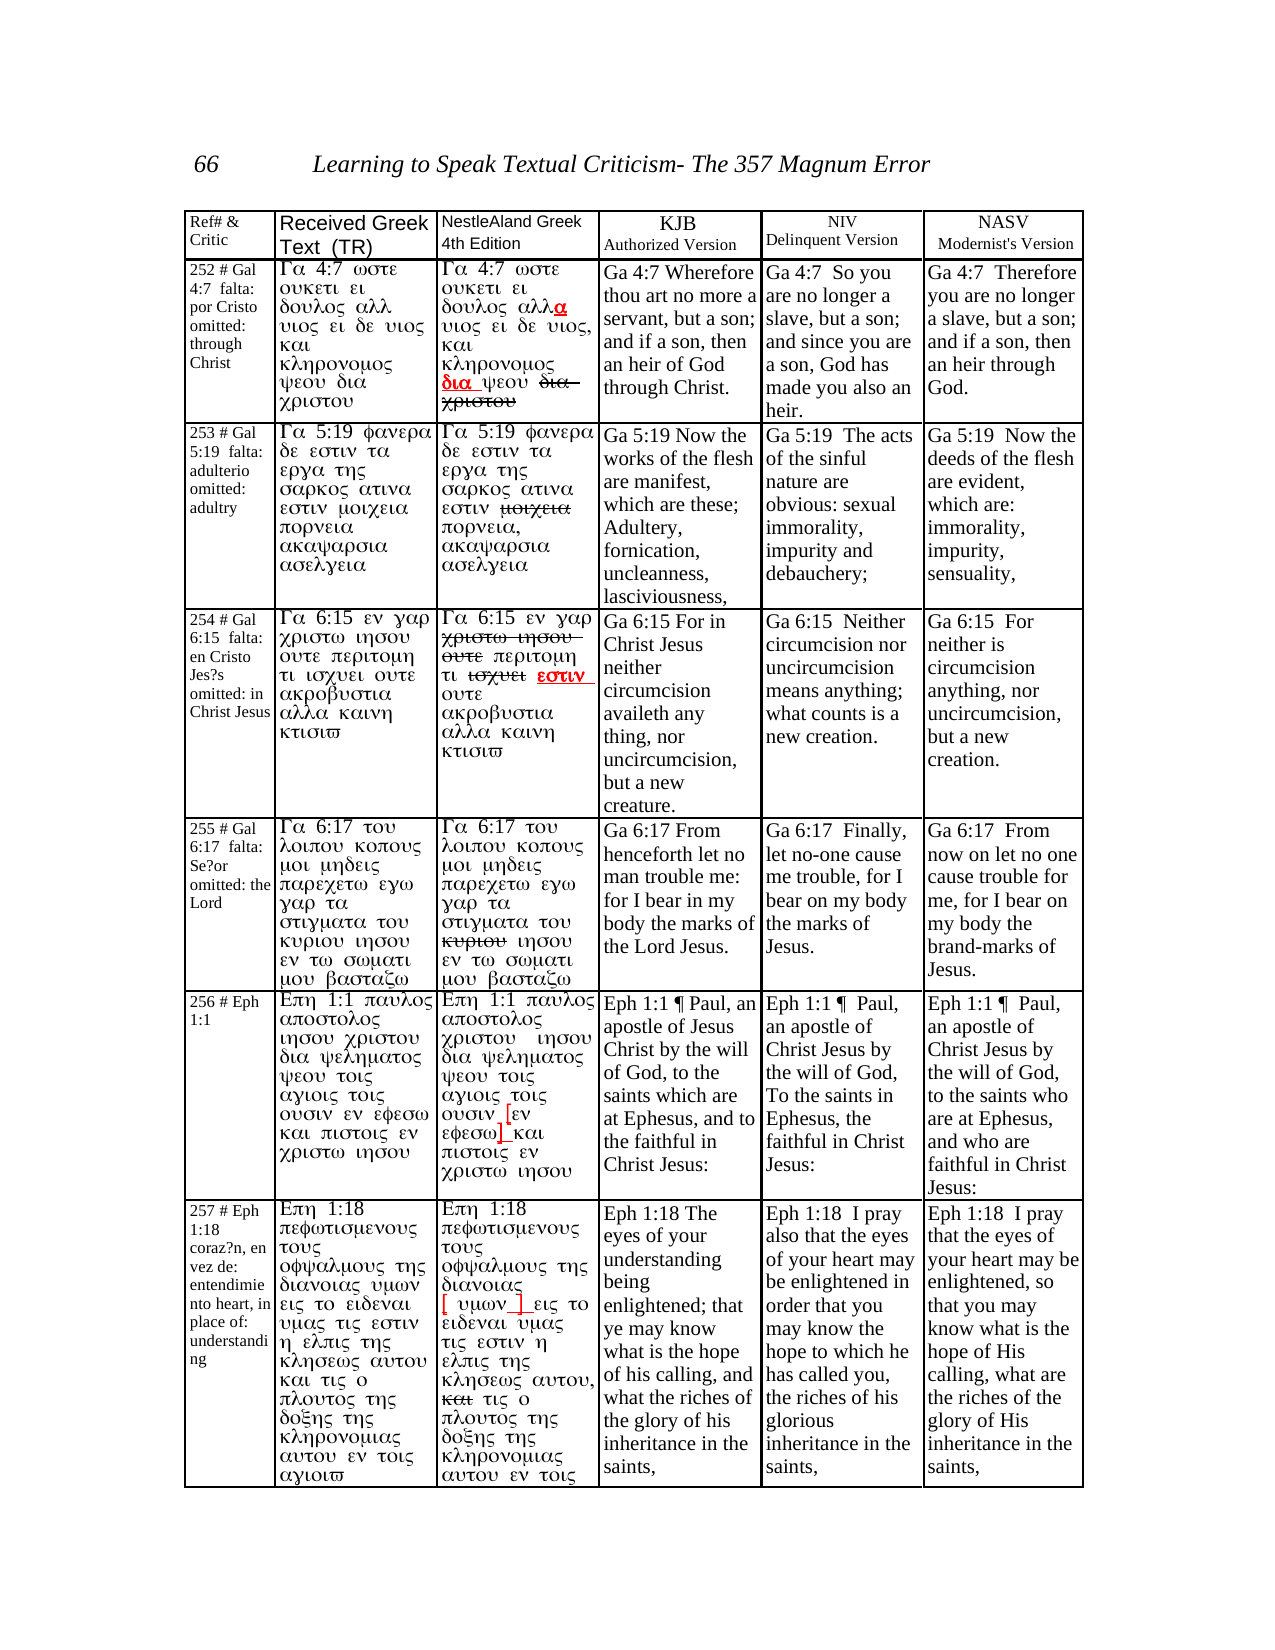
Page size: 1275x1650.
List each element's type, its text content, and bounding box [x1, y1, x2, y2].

table_header KJB Authorized Version [600, 212, 760, 258]
table_cell Ga 5:19 fanera de estin ta erga thV sarkoV atina estin moiceia porneia, akayarsia aselgeia [438, 424, 598, 608]
table_cell Eph 1:1 ¶ Paul, an apostle of Christ Jesus by the will of God, To the saints in Ephesus, the faithful in Christ Jesus: [763, 992, 922, 1199]
table_cell Ga 6:15 For in Christ Jesus neither circumcision availeth any thing, nor uncircumcision, but a new creature. [600, 610, 760, 817]
table_cell Ga 5:19 The acts of the sinful nature are obvious: sexual immorality, impurity and debauchery; [763, 424, 922, 608]
table_cell Eph 1:1 pauloV apostoloV cristou ihsou dia yelhmatoV yeou toiV agioiV toiV ousin [en efesw] kai pistoiV en cristw ihsou [438, 992, 598, 1199]
table_cell Eph 1:1 ¶ Paul, an apostle of Christ Jesus by the will of God, to the saints who are at Ephesus, and who are faithful in Christ Jesus: [925, 992, 1082, 1199]
table_cell Ga 4:7 wste ouketi ei douloV alla uioV ei de uioV, kai klhronomoV dia yeou dia cristou [438, 261, 598, 422]
table_cell Ga 6:17 tou loipou kopouV moi mhdeiV parecetw egw gar ta stigmata tou kuriou ihsou en tw swmati mou bastazw [438, 819, 598, 990]
table_cell Ga 6:15 en gar cristw ihsou oute peritomh ti iscuei estin oute akrobustia alla kainh ktisiv [438, 610, 598, 817]
table_cell Ga 6:17 From now on let no one cause trouble for me, for I bear on my body the brand-marks of Jesus. [925, 819, 1082, 990]
table_cell 257 # Eph 1:18 coraz?n, en vez de: entendimiento heart, in place of: understanding [186, 1201, 274, 1486]
table_cell Eph 1:18 I pray that the eyes of your heart may be enlightened, so that you may know what is the hope of His calling, what are the riches of the glory of His inheritance in the saints, [925, 1201, 1082, 1486]
table_cell 253 # Gal 5:19 falta: adulterio omitted: adultry [186, 424, 274, 608]
table_cell Eph 1:18 I pray also that the eyes of your heart may be enlightened in order that you may know the hope to which he has called you, the riches of his glorious inheritance in the saints, [763, 1201, 922, 1486]
table_cell Ga 5:19 Now the deeds of the flesh are evident, which are: immorality, impurity, sensuality, [925, 424, 1082, 608]
table_cell Ga 6:15 For neither is circumcision anything, nor uncircumcision, but a new creation. [925, 610, 1082, 817]
table_cell Ga 5:19 Now the works of the flesh are manifest, which are these; Adultery, fornication, uncleanness, lasciviousness, [600, 424, 760, 608]
table_cell 252 # Gal 4:7 falta: por Cristo omitted: through Christ [186, 261, 274, 422]
table_cell Ga 6:15 Neither circumcision nor uncircumcision means anything; what counts is a new creation. [763, 610, 922, 817]
table_cell 255 # Gal 6:17 falta: Se?or omitted: the Lord [186, 819, 274, 990]
table_cell Ga 6:15 en gar cristw ihsou oute peritomh ti iscuei oute akrobustia alla kainh ktisiv [276, 610, 436, 817]
table_cell Ga 6:17 Finally, let no-one cause me trouble, for I bear on my body the marks of Jesus. [763, 819, 922, 990]
table_cell Ga 6:17 From henceforth let no man trouble me: for I bear in my body the marks of the Lord Jesus. [600, 819, 760, 990]
table_header Ref# & Critic [186, 212, 274, 258]
table_cell Ga 6:17 tou loipou kopouV moi mhdeiV parecetw egw gar ta stigmata tou kuriou ihsou en tw swmati mou bastazw [276, 819, 436, 990]
table_cell Eph 1:18 The eyes of your understanding being enlightened; that ye may know what is the hope of his calling, and what the riches of the glory of his inheritance in the saints, [600, 1201, 760, 1486]
table_cell Ga 4:7 Wherefore thou art no more a servant, but a son; and if a son, then an heir of God through Christ. [600, 261, 760, 422]
table_cell Eph 1:18 pefwtismenouV touV ofyalmouV thV dianoiaV [ umwn ] eiV to eidenai umaV tiV estin h elpiV thV klhsewV autou, kai tiV o ploutoV thV doxhV thV klhronomiaV autou en toiV [438, 1201, 598, 1486]
table_header NestleAland Greek 4th Edition [438, 212, 598, 258]
table_cell Ga 4:7 Therefore you are no longer a slave, but a son; and if a son, then an heir through God. [925, 261, 1082, 422]
table_cell Eph 1:18 pefwtismenouV touV ofyalmouV thV dianoiaV umwn eiV to eidenai umaV tiV estin h elpiV thV klhsewV autou kai tiV o ploutoV thV doxhV thV klhronomiaV autou en toiV agioiv [276, 1201, 436, 1486]
table_cell Ga 4:7 So you are no longer a slave, but a son; and since you are a son, God has made you also an heir. [763, 261, 922, 422]
table_header NASV Modernist's Version [925, 212, 1082, 258]
table_cell 256 # Eph 1:1 [186, 992, 274, 1199]
table_header Received Greek Text (TR) [276, 212, 436, 258]
table_header NIV Delinquent Version [763, 212, 922, 258]
table_cell Ga 5:19 fanera de estin ta erga thV sarkoV atina estin moiceia porneia akayarsia aselgeia [276, 424, 436, 608]
table_cell 254 # Gal 6:15 falta: en Cristo Jes?s omitted: in Christ Jesus [186, 610, 274, 817]
table_cell Eph 1:1 ¶ Paul, an apostle of Jesus Christ by the will of God, to the saints which are at Ephesus, and to the faithful in Christ Jesus: [600, 992, 760, 1199]
table_cell Ga 4:7 wste ouketi ei douloV all uioV ei de uioV kai klhronomoV yeou dia cristou [276, 261, 436, 422]
table_cell Eph 1:1 pauloV apostoloV ihsou cristou dia yelhmatoV yeou toiV agioiV toiV ousin en efesw kai pistoiV en cristw ihsou [276, 992, 436, 1199]
